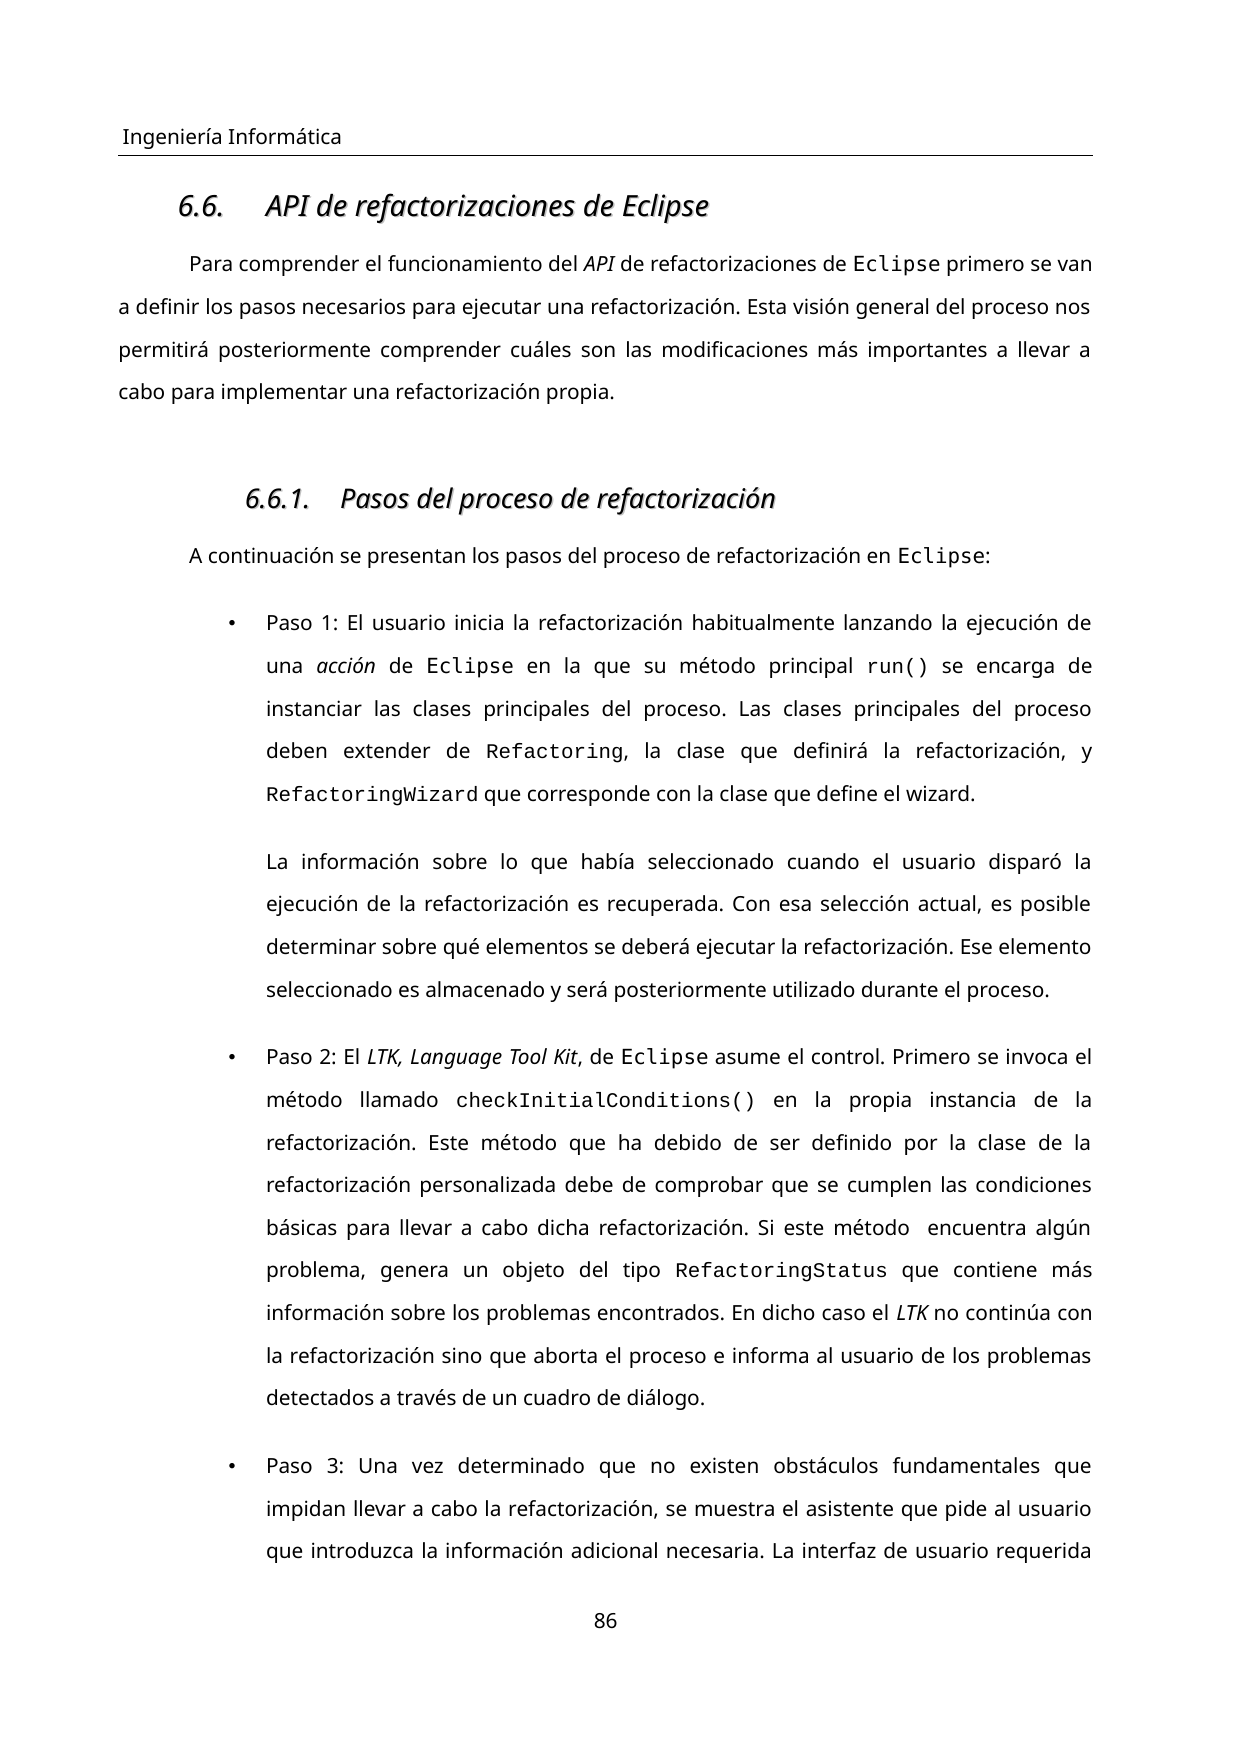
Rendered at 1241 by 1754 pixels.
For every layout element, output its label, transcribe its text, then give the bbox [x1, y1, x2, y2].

list Paso 1: El usuario inicia la refactorización habitualmente lanzando la ejecución de una acción de Eclipse en la que su método principal run() se encarga de instanciar las clases principales del proceso. Las clases principales del proceso deben extender de Refactoring, la clase que definirá la refactorización, y RefactoringWizard que corresponde con la clase que define el wizard. [228, 608, 1093, 808]
subtitle Pasos del proceso de refactorización [310, 479, 1093, 516]
text Para comprender el funcionamiento del API de refactorizaciones de Eclipse primero se van a definir los pasos necesarios para ejecutar una refactorización. Esta visión general del proceso nos permitirá posteriormente comprender cuáles son las modificaciones más importantes a llevar a cabo para implementar una refactorización propia. [118, 249, 1093, 406]
subtitle API de refactorizaciones de Eclipse [177, 185, 1093, 224]
list Paso 3: Una vez determinado que no existen obstáculos fundamentales que impidan llevar a cabo la refactorización, se muestra el asistente que pide al usuario que introduzca la información adicional necesaria. La interfaz de usuario requerida [228, 1451, 1093, 1565]
list La información sobre lo que había seleccionado cuando el usuario disparó la ejecución de la refactorización es recuperada. Con esa selección actual, es posible determinar sobre qué elementos se deberá ejecutar la refactorización. Ese elemento seleccionado es almacenado y será posteriormente utilizado durante el proceso. [228, 847, 1093, 1003]
text A continuación se presentan los pasos del proceso de refactorización en Eclipse: [118, 541, 1093, 569]
list Paso 2: El LTK, Language Tool Kit, de Eclipse asume el control. Primero se invoca el método llamado checkInitialConditions() en la propia instancia de la refactorización. Este método que ha debido de ser definido por la clase de la refactorización personalizada debe de comprobar que se cumplen las condiciones básicas para llevar a cabo dicha refactorización. Si este método encuentra algún problema, genera un objeto del tipo RefactoringStatus que contiene más información sobre los problemas encontrados. En dicho caso el LTK no continúa con la refactorización sino que aborta el proceso e informa al usuario de los problemas detectados a través de un cuadro de diálogo. [228, 1042, 1093, 1412]
